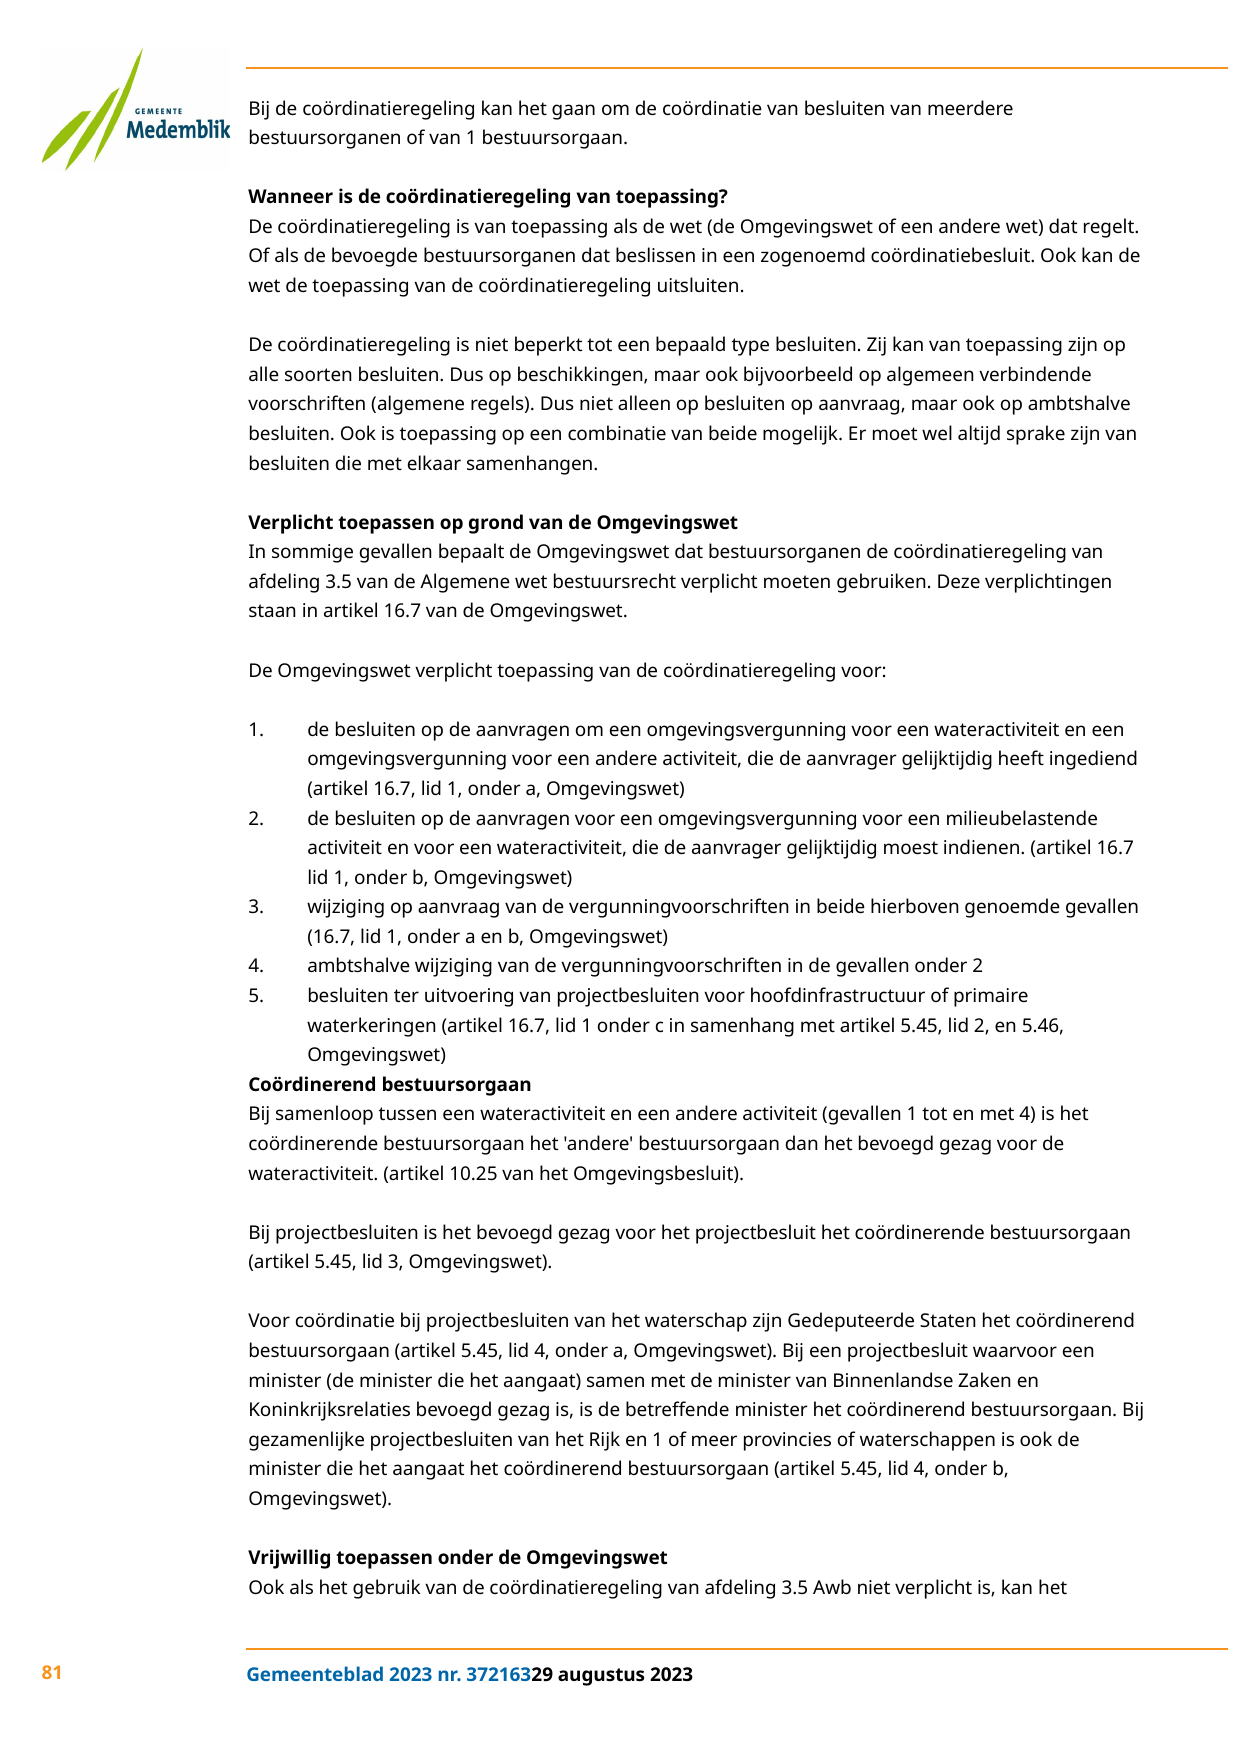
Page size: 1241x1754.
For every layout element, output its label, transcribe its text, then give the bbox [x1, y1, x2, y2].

picture [41, 47, 231, 172]
text Bij de coördinatieregeling kan het gaan om de coördinatie van besluiten van meerdere bestuursorganen of van 1 bestuursorgaan. [248, 95, 1152, 150]
text Bij projectbesluiten is het bevoegd gezag voor het projectbesluit het coördinerende bestuursorgaan (artikel 5.45, lid 3, Omgevingswet). [248, 1219, 1152, 1274]
list de besluiten op de aanvragen voor een omgevingsvergunning voor een milieubelastende activiteit en voor een wateractiviteit, die de aanvrager gelijktijdig moest indienen. (artikel 16.7 lid 1, onder b, Omgevingswet) [248, 805, 1152, 890]
text De coördinatieregeling is van toepassing als de wet (de Omgevingswet of een andere wet) dat regelt. Of als de bevoegde bestuursorganen dat beslissen in een zogenoemd coördinatiebesluit. Ook kan de wet de toepassing van de coördinatieregeling uitsluiten. [248, 213, 1152, 298]
text De Omgevingswet verplicht toepassing van de coördinatieregeling voor: [248, 657, 1152, 683]
list ambtshalve wijziging van de vergunningvoorschriften in de gevallen onder 2 [248, 953, 1152, 978]
text Voor coördinatie bij projectbesluiten van het waterschap zijn Gedeputeerde Staten het coördinerend bestuursorgaan (artikel 5.45, lid 4, onder a, Omgevingswet). Bij een projectbesluit waarvoor een minister (de minister die het aangaat) samen met de minister van Binnenlandse Zaken en Koninkrijksrelaties bevoegd gezag is, is de betreffende minister het coördinerend bestuursorgaan. Bij gezamenlijke projectbesluiten van het Rijk en 1 of meer provincies of waterschappen is ook de minister die het aangaat het coördinerend bestuursorgaan (artikel 5.45, lid 4, onder b, Omgevingswet). [248, 1308, 1152, 1511]
text In sommige gevallen bepaalt de Omgevingswet dat bestuursorganen de coördinatieregeling van afdeling 3.5 van de Algemene wet bestuursrecht verplicht moeten gebruiken. Deze verplichtingen staan in artikel 16.7 van de Omgevingswet. [248, 538, 1152, 623]
text Wanneer is de coördinatieregeling van toepassing? [248, 183, 1152, 209]
list besluiten ter uitvoering van projectbesluiten voor hoofdinfrastructuur of primaire waterkeringen (artikel 16.7, lid 1 onder c in samenhang met artikel 5.45, lid 2, en 5.46, Omgevingswet) [248, 982, 1152, 1067]
list de besluiten op de aanvragen om een omgevingsvergunning voor een wateractiviteit en een omgevingsvergunning voor een andere activiteit, die de aanvrager gelijktijdig heeft ingediend (artikel 16.7, lid 1, onder a, Omgevingswet) [248, 716, 1152, 801]
text Vrijwillig toepassen onder de Omgevingswet [248, 1544, 1152, 1570]
text Ook als het gebruik van de coördinatieregeling van afdeling 3.5 Awb niet verplicht is, kan het [248, 1574, 1152, 1600]
text De coördinatieregeling is niet beperkt tot een bepaald type besluiten. Zij kan van toepassing zijn op alle soorten besluiten. Dus op beschikkingen, maar ook bijvoorbeeld op algemeen verbindende voorschriften (algemene regels). Dus niet alleen op besluiten op aanvraag, maar ook op ambtshalve besluiten. Ook is toepassing op een combinatie van beide mogelijk. Er moet wel altijd sprake zijn van besluiten die met elkaar samenhangen. [248, 331, 1152, 476]
list wijziging op aanvraag van de vergunningvoorschriften in beide hierboven genoemde gevallen (16.7, lid 1, onder a en b, Omgevingswet) [248, 893, 1152, 949]
text Bij samenloop tussen een wateractiviteit en een andere activiteit (gevallen 1 tot en met 4) is het coördinerende bestuursorgaan het 'andere' bestuursorgaan dan het bevoegd gezag voor de wateractiviteit. (artikel 10.25 van het Omgevingsbesluit). [248, 1101, 1152, 1186]
text Coördinerend bestuursorgaan [248, 1071, 1152, 1097]
text Verplicht toepassen op grond van de Omgevingswet [248, 509, 1152, 535]
